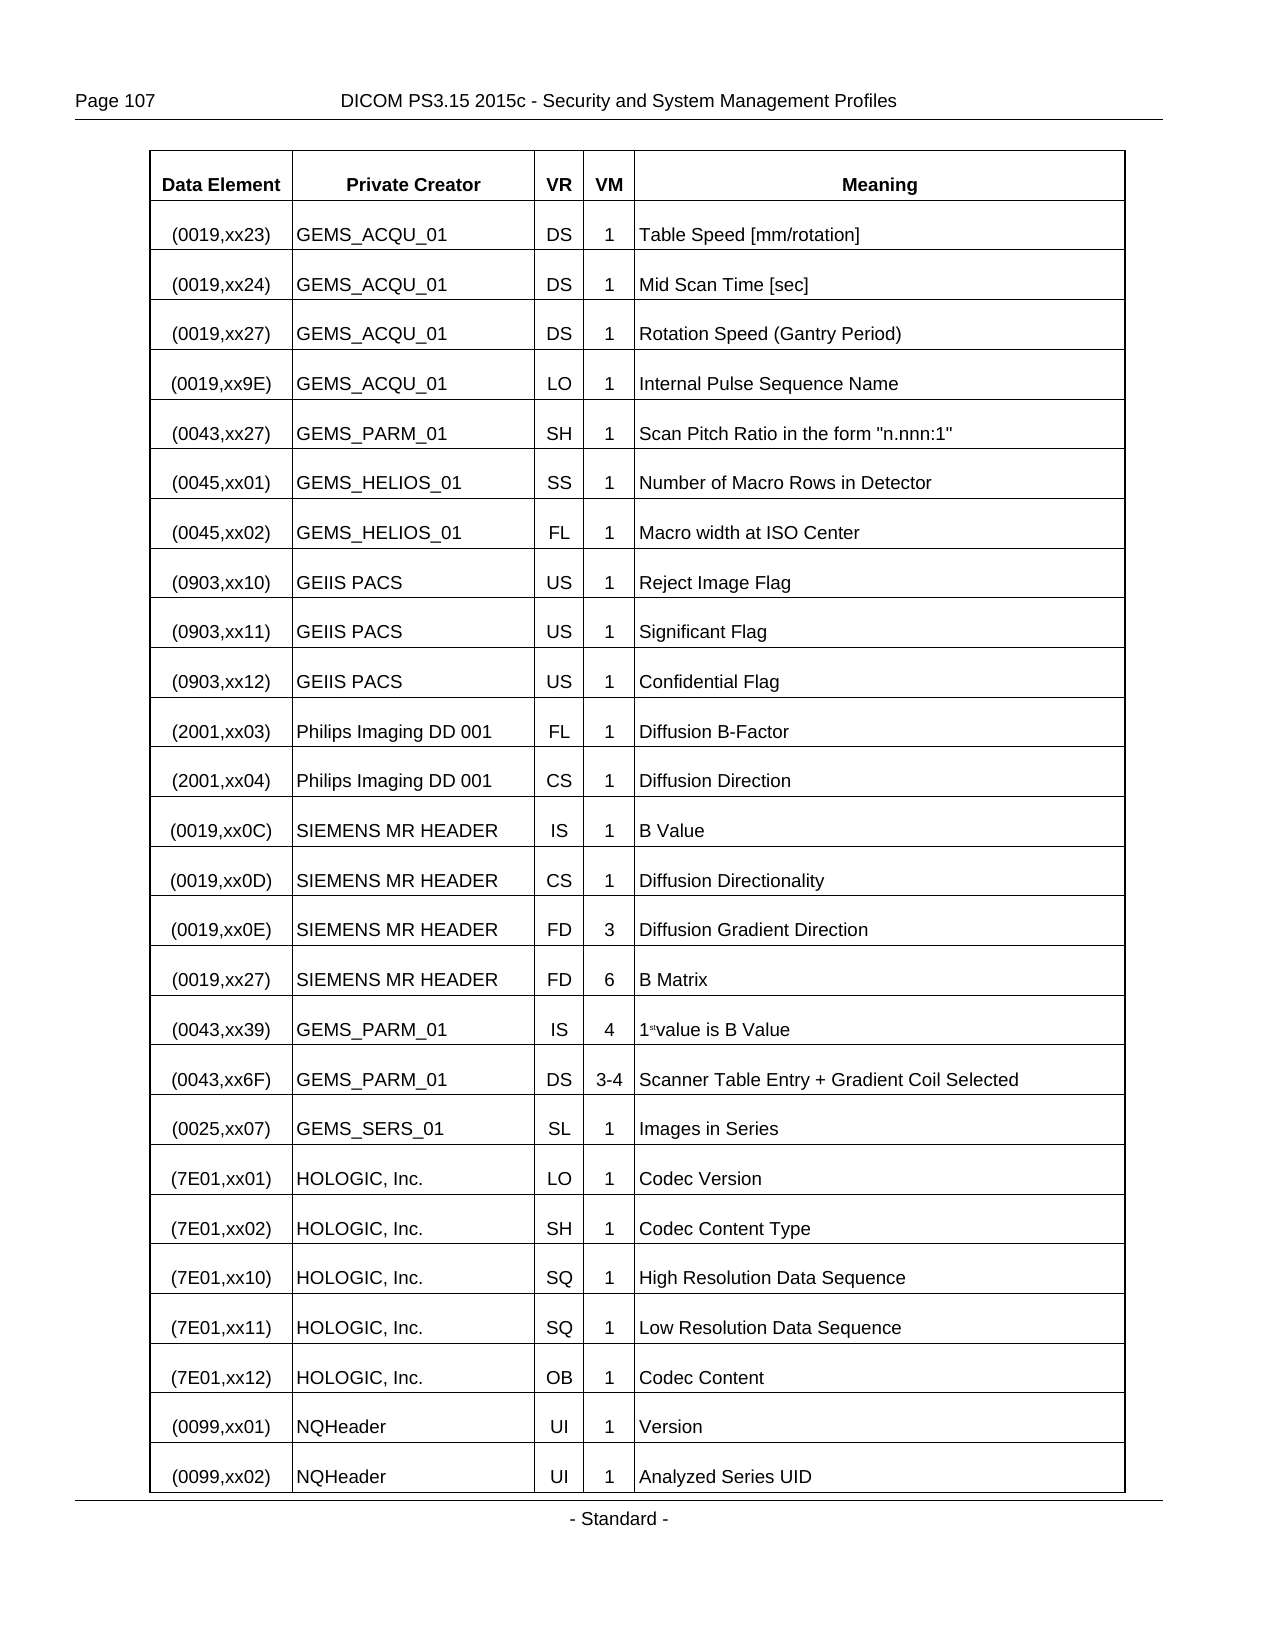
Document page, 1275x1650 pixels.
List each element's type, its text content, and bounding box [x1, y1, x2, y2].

table_cell 1 [584, 449, 634, 498]
table_cell 1 [584, 1344, 634, 1392]
table_cell HOLOGIC, Inc. [293, 1145, 534, 1193]
table_cell 1 [584, 1244, 634, 1293]
table_cell 1 [584, 499, 634, 547]
table_cell Codec Content Type [635, 1195, 1124, 1243]
table_header Private Creator [293, 151, 534, 200]
table_cell SL [535, 1095, 583, 1144]
table_cell (0019,xx0D) [151, 847, 292, 895]
table_cell (0019,xx27) [151, 946, 292, 995]
table_cell CS [535, 847, 583, 895]
table_cell (2001,xx04) [151, 747, 292, 796]
table_cell 1 [584, 1294, 634, 1342]
table_cell GEMS_SERS_01 [293, 1095, 534, 1144]
table_cell HOLOGIC, Inc. [293, 1195, 534, 1243]
table_cell (0045,xx02) [151, 499, 292, 547]
table_cell 1 [584, 350, 634, 398]
table_cell Mid Scan Time [sec] [635, 250, 1124, 299]
table_cell (2001,xx03) [151, 698, 292, 746]
table_cell (0043,xx39) [151, 996, 292, 1044]
table_cell FL [535, 499, 583, 547]
table_cell 1 [584, 1095, 634, 1144]
table_cell (7E01,xx01) [151, 1145, 292, 1193]
table_cell LO [535, 350, 583, 398]
table_cell (0903,xx10) [151, 549, 292, 597]
table_cell (0019,xx23) [151, 201, 292, 249]
table_cell Confidential Flag [635, 648, 1124, 697]
table_cell DS [535, 1045, 583, 1094]
table_cell Reject Image Flag [635, 549, 1124, 597]
table_cell 1stvalue is B Value [635, 996, 1124, 1044]
table_cell GEIIS PACS [293, 648, 534, 697]
table_cell (0025,xx07) [151, 1095, 292, 1144]
table_cell (0019,xx27) [151, 300, 292, 349]
table_cell Diffusion Direction [635, 747, 1124, 796]
table_cell GEIIS PACS [293, 598, 534, 647]
table_cell 1 [584, 549, 634, 597]
table_cell 1 [584, 747, 634, 796]
table_cell 1 [584, 300, 634, 349]
table_cell (0019,xx9E) [151, 350, 292, 398]
table_cell Low Resolution Data Sequence [635, 1294, 1124, 1342]
table_cell (0019,xx0E) [151, 896, 292, 945]
table_cell FL [535, 698, 583, 746]
table_cell SQ [535, 1294, 583, 1342]
table_cell SQ [535, 1244, 583, 1293]
table_cell OB [535, 1344, 583, 1392]
table_cell GEMS_PARM_01 [293, 996, 534, 1044]
table_cell 1 [584, 1443, 634, 1492]
table_cell US [535, 549, 583, 597]
table_cell Table Speed [mm/rotation] [635, 201, 1124, 249]
table_cell 1 [584, 698, 634, 746]
table_cell LO [535, 1145, 583, 1193]
table_cell 1 [584, 847, 634, 895]
table_cell Analyzed Series UID [635, 1443, 1124, 1492]
table_cell Diffusion Gradient Direction [635, 896, 1124, 945]
table_cell GEMS_HELIOS_01 [293, 449, 534, 498]
table_cell 1 [584, 1195, 634, 1243]
table_header VM [584, 151, 634, 200]
table_cell DS [535, 300, 583, 349]
table_cell 1 [584, 400, 634, 448]
table_cell DS [535, 250, 583, 299]
table_header Data Element [151, 151, 292, 200]
table_cell SIEMENS MR HEADER [293, 847, 534, 895]
table_cell Version [635, 1393, 1124, 1442]
table_cell 1 [584, 648, 634, 697]
table_cell B Value [635, 797, 1124, 846]
table_cell 3 [584, 896, 634, 945]
table_cell High Resolution Data Sequence [635, 1244, 1124, 1293]
table_header VR [535, 151, 583, 200]
table_cell HOLOGIC, Inc. [293, 1294, 534, 1342]
table_cell (7E01,xx11) [151, 1294, 292, 1342]
table_cell Images in Series [635, 1095, 1124, 1144]
table_cell 1 [584, 1145, 634, 1193]
table_cell GEMS_PARM_01 [293, 400, 534, 448]
table_cell US [535, 648, 583, 697]
table_cell US [535, 598, 583, 647]
table_cell Scanner Table Entry + Gradient Coil Selected [635, 1045, 1124, 1094]
table_cell SIEMENS MR HEADER [293, 946, 534, 995]
table_cell (0099,xx01) [151, 1393, 292, 1442]
table_cell Internal Pulse Sequence Name [635, 350, 1124, 398]
table_cell (0099,xx02) [151, 1443, 292, 1492]
table_cell 1 [584, 250, 634, 299]
table_cell GEMS_ACQU_01 [293, 300, 534, 349]
table_cell 1 [584, 201, 634, 249]
table_cell IS [535, 996, 583, 1044]
table_cell SH [535, 400, 583, 448]
table_header Meaning [635, 151, 1124, 200]
table_cell GEMS_PARM_01 [293, 1045, 534, 1094]
table_cell GEMS_HELIOS_01 [293, 499, 534, 547]
table_cell (0043,xx6F) [151, 1045, 292, 1094]
table_cell 4 [584, 996, 634, 1044]
table_cell Philips Imaging DD 001 [293, 698, 534, 746]
table_cell UI [535, 1443, 583, 1492]
table_cell Diffusion B-Factor [635, 698, 1124, 746]
table_cell SIEMENS MR HEADER [293, 797, 534, 846]
table_cell 6 [584, 946, 634, 995]
table_cell IS [535, 797, 583, 846]
table_cell Rotation Speed (Gantry Period) [635, 300, 1124, 349]
table_cell DS [535, 201, 583, 249]
table_cell SS [535, 449, 583, 498]
table_cell Philips Imaging DD 001 [293, 747, 534, 796]
table_cell Codec Content [635, 1344, 1124, 1392]
table_cell (0045,xx01) [151, 449, 292, 498]
table_cell (0903,xx11) [151, 598, 292, 647]
table_cell NQHeader [293, 1393, 534, 1442]
table_cell Macro width at ISO Center [635, 499, 1124, 547]
table_cell (0903,xx12) [151, 648, 292, 697]
table_cell Significant Flag [635, 598, 1124, 647]
table_cell B Matrix [635, 946, 1124, 995]
table_cell Codec Version [635, 1145, 1124, 1193]
table_cell 1 [584, 797, 634, 846]
table_cell (0019,xx0C) [151, 797, 292, 846]
table_cell 3-4 [584, 1045, 634, 1094]
table_cell (7E01,xx12) [151, 1344, 292, 1392]
table_cell CS [535, 747, 583, 796]
table_cell SIEMENS MR HEADER [293, 896, 534, 945]
table_cell Scan Pitch Ratio in the form "n.nnn:1" [635, 400, 1124, 448]
table_cell SH [535, 1195, 583, 1243]
table_cell (7E01,xx10) [151, 1244, 292, 1293]
table_cell (0019,xx24) [151, 250, 292, 299]
table_cell FD [535, 896, 583, 945]
table_cell HOLOGIC, Inc. [293, 1344, 534, 1392]
table_cell (7E01,xx02) [151, 1195, 292, 1243]
table_cell NQHeader [293, 1443, 534, 1492]
table_cell Diffusion Directionality [635, 847, 1124, 895]
table_cell GEMS_ACQU_01 [293, 350, 534, 398]
table_cell 1 [584, 598, 634, 647]
table_cell GEMS_ACQU_01 [293, 201, 534, 249]
table_cell HOLOGIC, Inc. [293, 1244, 534, 1293]
table_cell 1 [584, 1393, 634, 1442]
table_cell (0043,xx27) [151, 400, 292, 448]
table_cell GEIIS PACS [293, 549, 534, 597]
table_cell Number of Macro Rows in Detector [635, 449, 1124, 498]
table_cell GEMS_ACQU_01 [293, 250, 534, 299]
table_cell UI [535, 1393, 583, 1442]
table_cell FD [535, 946, 583, 995]
